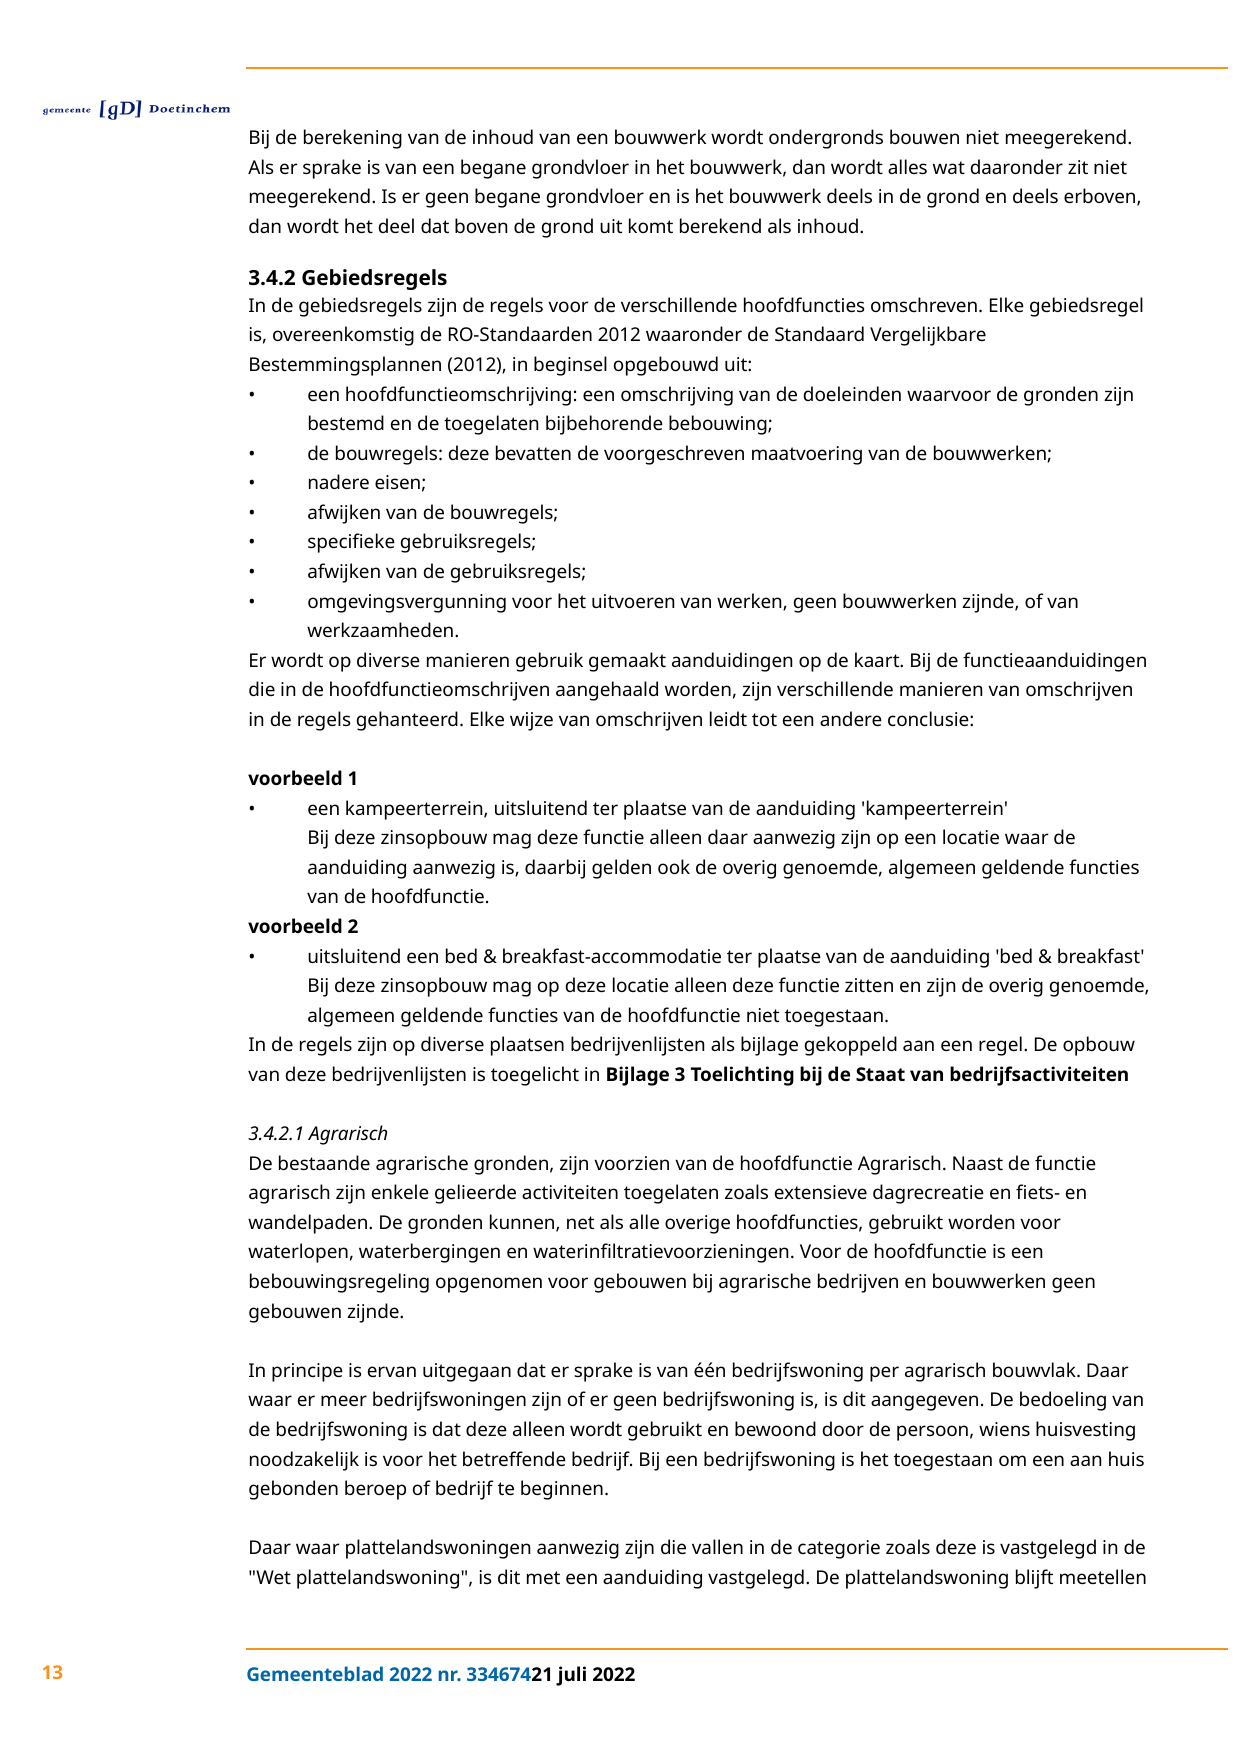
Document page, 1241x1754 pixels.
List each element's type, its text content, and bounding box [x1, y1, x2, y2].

list Bij deze zinsopbouw mag deze functie alleen daar aanwezig zijn op een locatie waar de aanduiding aanwezig is, daarbij gelden ook de overig genoemde, algemeen geldende functies van de hoofdfunctie. [248, 824, 1152, 909]
text In principe is ervan uitgegaan dat er sprake is van één bedrijfswoning per agrarisch bouwvlak. Daar waar er meer bedrijfswoningen zijn of er geen bedrijfswoning is, is dit aangegeven. De bedoeling van de bedrijfswoning is dat deze alleen wordt gebruikt en bewoond door de persoon, wiens huisvesting noodzakelijk is voor het betreffende bedrijf. Bij een bedrijfswoning is het toegestaan om een aan huis gebonden beroep of bedrijf te beginnen. [248, 1357, 1152, 1501]
text In de regels zijn op diverse plaatsen bedrijvenlijsten als bijlage gekoppeld aan een regel. De opbouw van deze bedrijvenlijsten is toegelicht in Bijlage 3 Toelichting bij de Staat van bedrijfsactiviteiten [248, 1032, 1152, 1087]
list afwijken van de gebruiksregels; [248, 558, 1152, 584]
text Er wordt op diverse manieren gebruik gemaakt aanduidingen op de kaart. Bij de functieaanduidingen die in de hoofdfunctieomschrijven aangehaald worden, zijn verschillende manieren van omschrijven in de regels gehanteerd. Elke wijze van omschrijven leidt tot een andere conclusie: [248, 647, 1152, 732]
text Daar waar plattelandswoningen aanwezig zijn die vallen in de categorie zoals deze is vastgelegd in de "Wet plattelandswoning", is dit met een aanduiding vastgelegd. De plattelandswoning blijft meetellen [248, 1534, 1152, 1590]
list Bij deze zinsopbouw mag op deze locatie alleen deze functie zitten en zijn de overig genoemde, algemeen geldende functies van de hoofdfunctie niet toegestaan. [248, 972, 1152, 1028]
list een kampeerterrein, uitsluitend ter plaatse van de aanduiding 'kampeerterrein' [248, 795, 1152, 821]
text voorbeeld 1 [248, 765, 1152, 791]
text In de gebiedsregels zijn de regels voor de verschillende hoofdfuncties omschreven. Elke gebiedsregel is, overeenkomstig de RO-Standaarden 2012 waaronder de Standaard Vergelijkbare Bestemmingsplannen (2012), in beginsel opgebouwd uit: [248, 292, 1152, 377]
text 3.4.2 Gebiedsregels [248, 263, 1152, 292]
picture [41, 47, 231, 172]
list nadere eisen; [248, 469, 1152, 495]
list de bouwregels: deze bevatten de voorgeschreven maatvoering van de bouwwerken; [248, 440, 1152, 466]
list een hoofdfunctieomschrijving: een omschrijving van de doeleinden waarvoor de gronden zijn bestemd en de toegelaten bijbehorende bebouwing; [248, 381, 1152, 436]
text Bij de berekening van de inhoud van een bouwwerk wordt ondergronds bouwen niet meegerekend. Als er sprake is van een begane grondvloer in het bouwwerk, dan wordt alles wat daaronder zit niet meegerekend. Is er geen begane grondvloer en is het bouwwerk deels in de grond en deels erboven, dan wordt het deel dat boven de grond uit komt berekend als inhoud. [248, 124, 1152, 239]
text voorbeeld 2 [248, 913, 1152, 939]
text De bestaande agrarische gronden, zijn voorzien van de hoofdfunctie Agrarisch. Naast de functie agrarisch zijn enkele gelieerde activiteiten toegelaten zoals extensieve dagrecreatie en fiets- en wandelpaden. De gronden kunnen, net als alle overige hoofdfuncties, gebruikt worden voor waterlopen, waterbergingen en waterinfiltratievoorzieningen. Voor de hoofdfunctie is een bebouwingsregeling opgenomen voor gebouwen bij agrarische bedrijven en bouwwerken geen gebouwen zijnde. [248, 1150, 1152, 1323]
text 3.4.2.1 Agrarisch [248, 1120, 1152, 1146]
list afwijken van de bouwregels; [248, 499, 1152, 525]
list uitsluitend een bed & breakfast-accommodatie ter plaatse van de aanduiding 'bed & breakfast' [248, 943, 1152, 968]
list omgevingsvergunning voor het uitvoeren van werken, geen bouwwerken zijnde, of van werkzaamheden. [248, 588, 1152, 643]
list specifieke gebruiksregels; [248, 529, 1152, 554]
